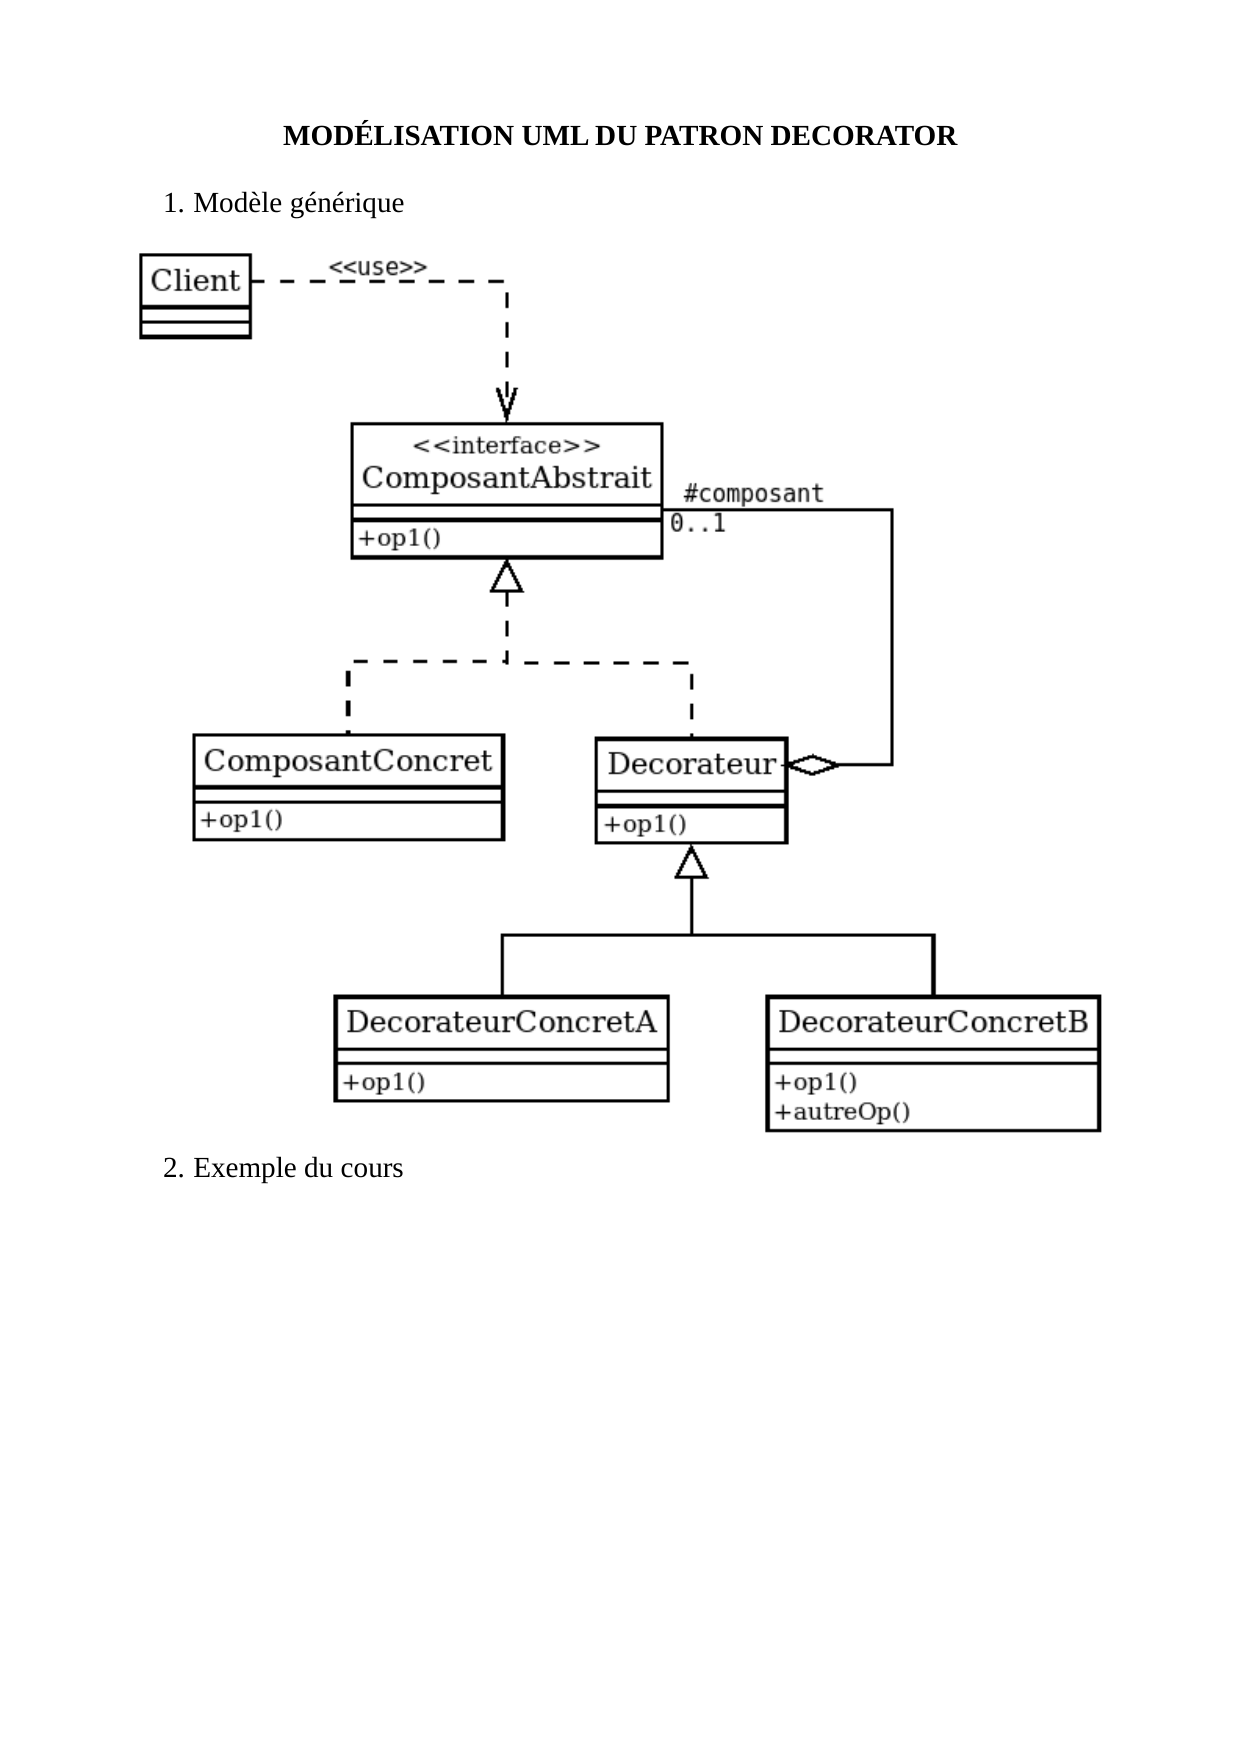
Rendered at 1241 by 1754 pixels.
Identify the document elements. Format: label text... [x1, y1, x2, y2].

list Exemple du cours [156, 1007, 1122, 1184]
text MODÉLISATION UML DU PATRON DECORATOR [118, 118, 1122, 152]
picture [138, 252, 1102, 1134]
list Modèle générique [156, 185, 1122, 219]
